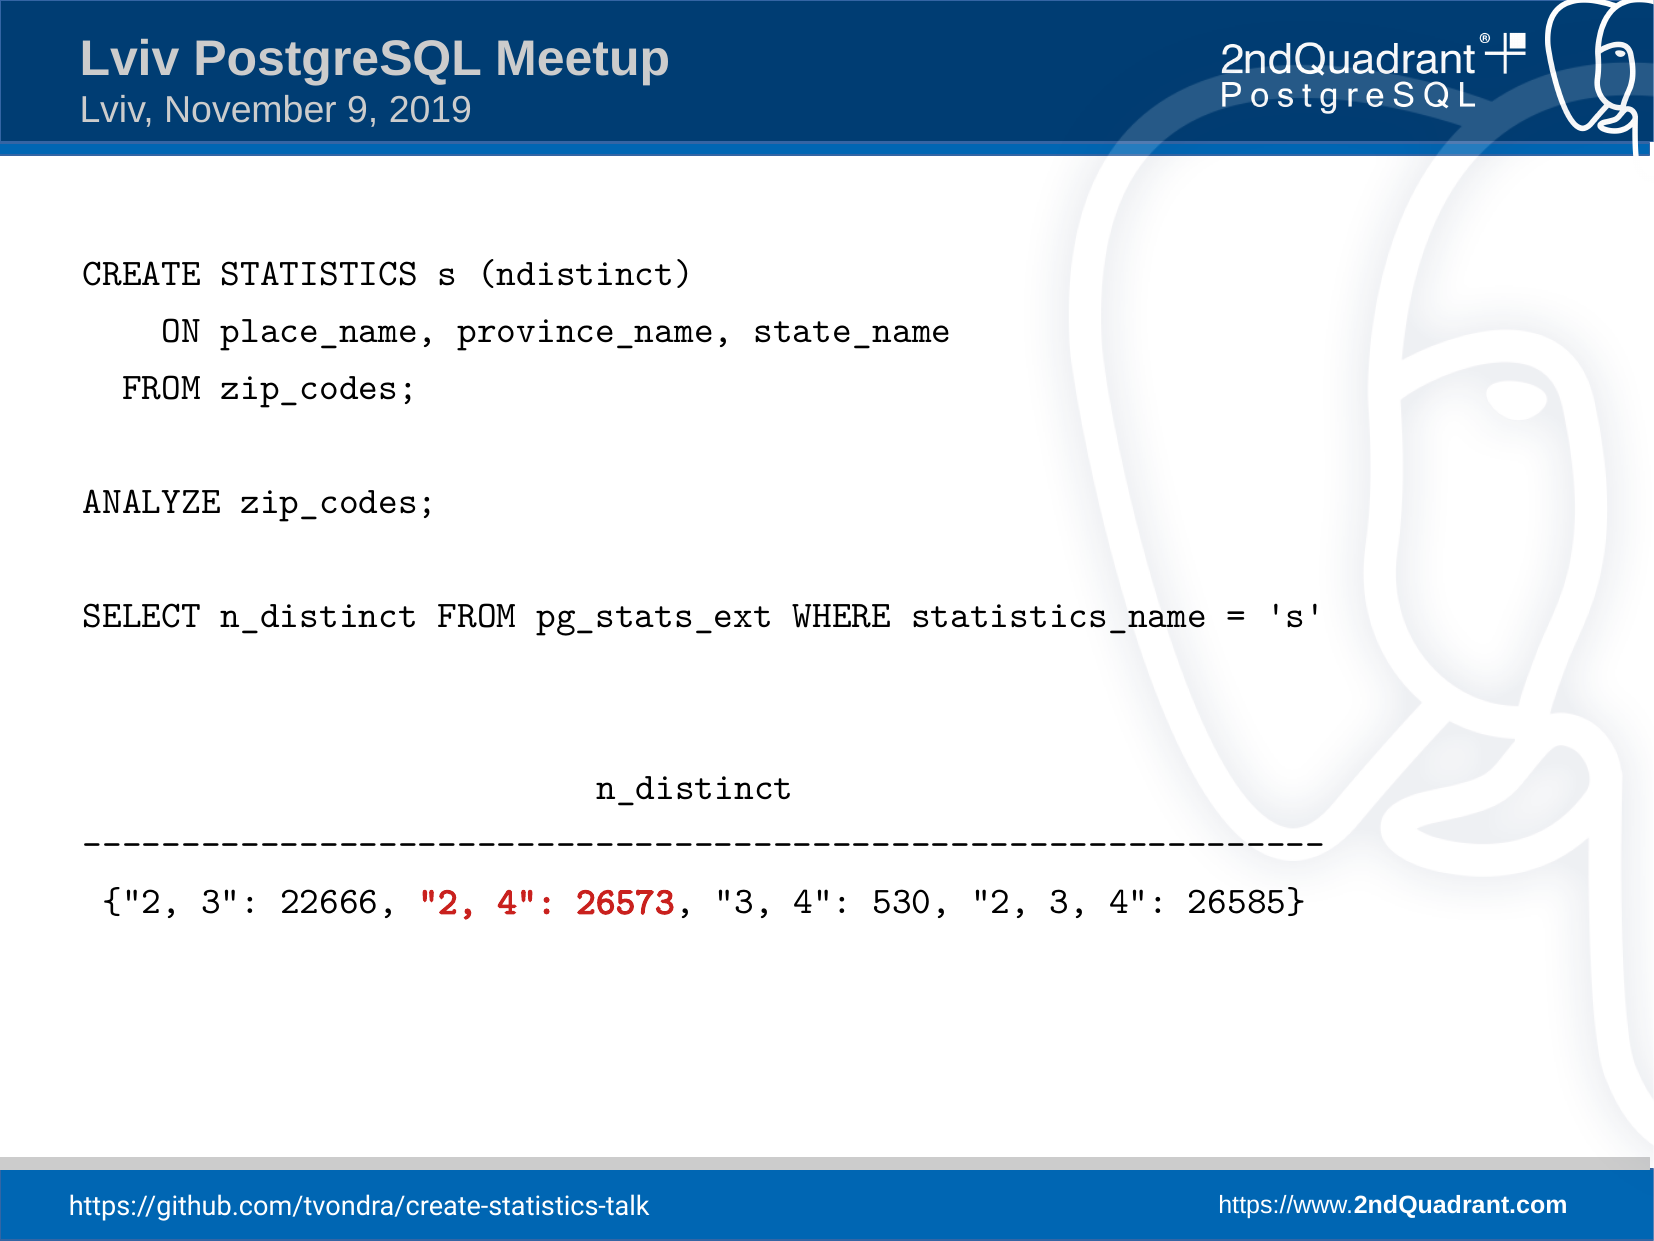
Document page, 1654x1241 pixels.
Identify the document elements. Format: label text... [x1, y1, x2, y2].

list CREATE STATISTICS s (ndistinct) ON place_name, province_name, state_name FROM zip_codes; ANALYZE zip_codes; SELECT n_distinct FROM pg_stats_ext WHERE statistics_name = 's' n_distinct --------------------------------------------------------------- {"2, 3": 22666, "2, 4": 26573, "3, 4": 530, "2, 3, 4": 26585} [82, 239, 1571, 1105]
picture [632, 0, 1654, 1241]
